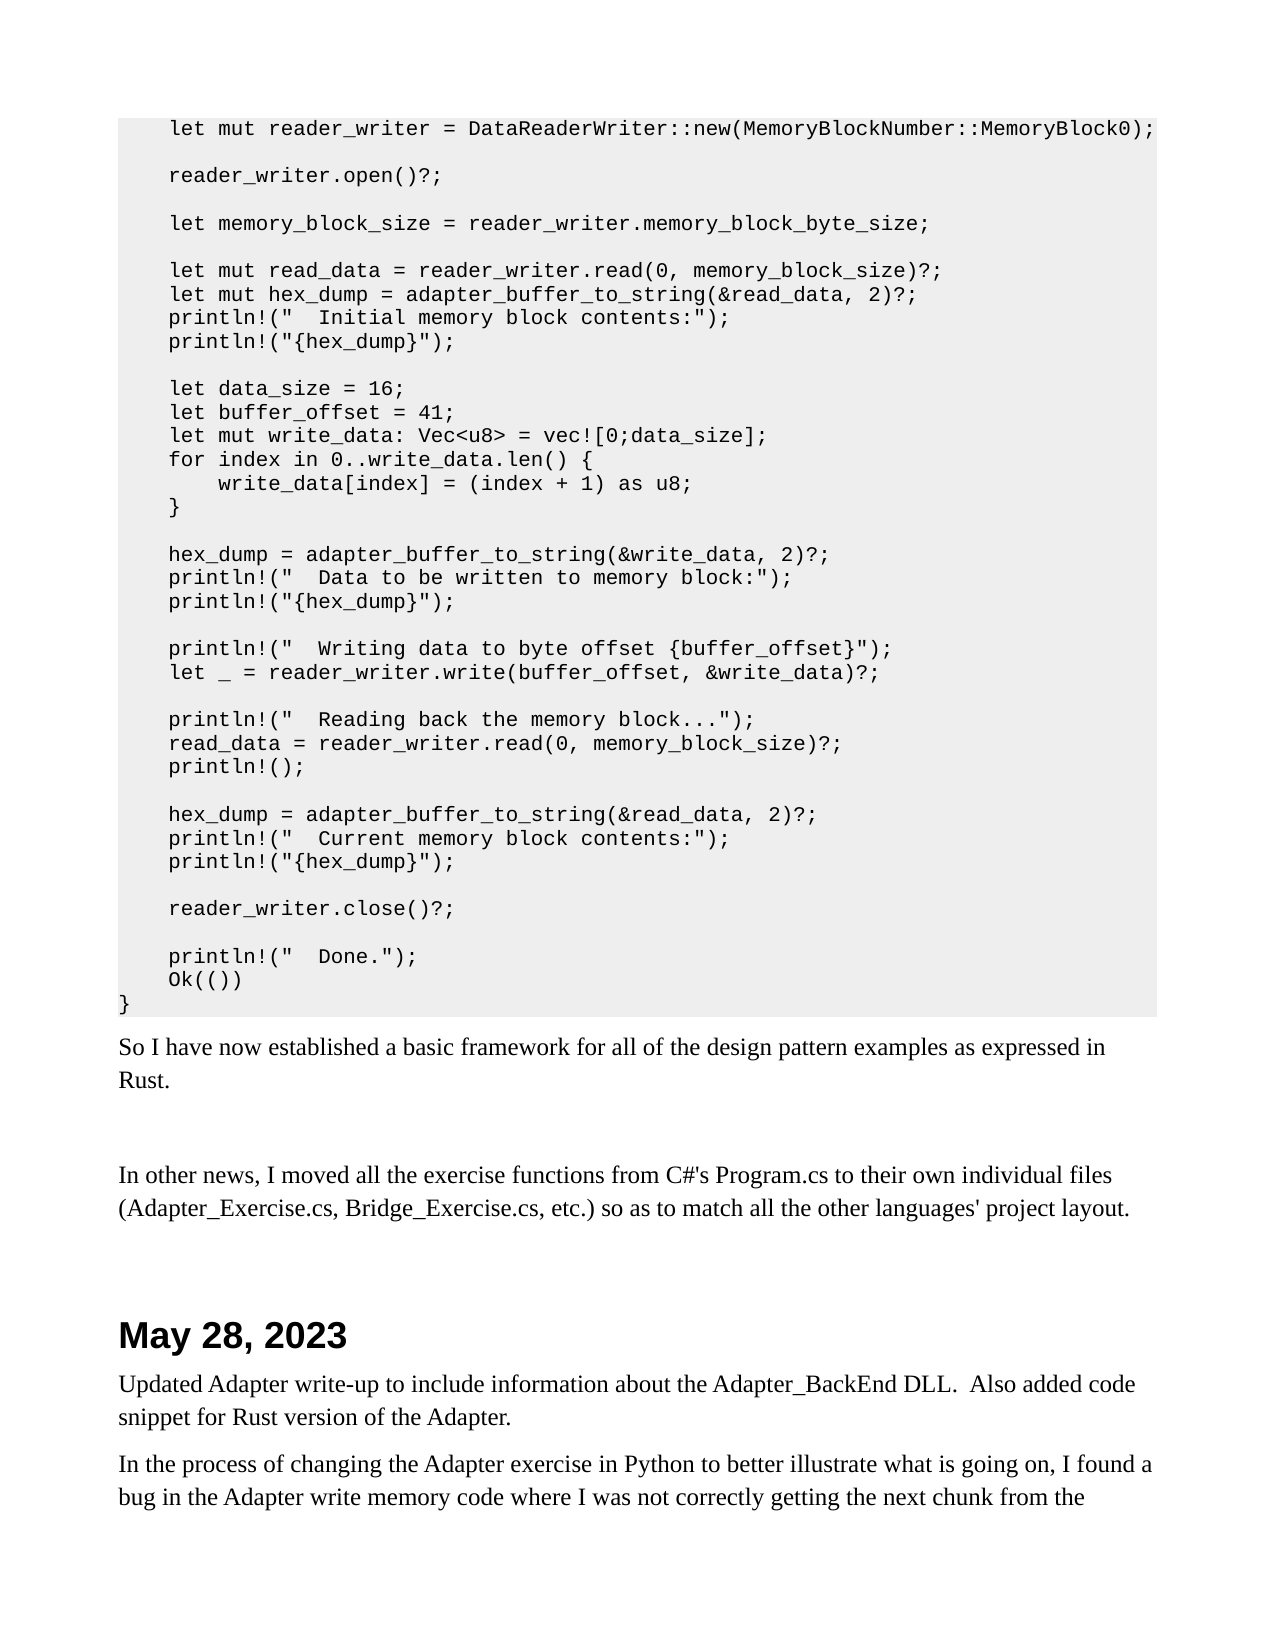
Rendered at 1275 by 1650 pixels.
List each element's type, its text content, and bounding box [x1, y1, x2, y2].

text hex_dump = adapter_buffer_to_string(&read_data, 2)?; [118, 804, 1157, 827]
text println!(" Reading back the memory block..."); [118, 709, 1157, 733]
text let mut reader_writer = DataReaderWriter::new(MemoryBlockNumber::MemoryBlock0); [118, 118, 1157, 142]
text reader_writer.close()?; [118, 898, 1157, 922]
text In other news, I moved all the exercise functions from C#'s Program.cs to their own individual files (Adapter_Exercise.cs, Bridge_Exercise.cs, etc.) so as to match all the other languages' project layout. [118, 1160, 1157, 1222]
text println!(" Writing data to byte offset {buffer_offset}"); [118, 638, 1157, 662]
text for index in 0..write_data.len() { [118, 449, 1157, 473]
text read_data = reader_writer.read(0, memory_block_size)?; [118, 733, 1157, 757]
text } [118, 993, 1157, 1017]
text println!(" Current memory block contents:"); [118, 827, 1157, 851]
text So I have now established a basic framework for all of the design pattern examples as expressed in Rust. [118, 1032, 1157, 1093]
text println!("{hex_dump}"); [118, 331, 1157, 354]
text println!(); [118, 757, 1157, 780]
text println!("{hex_dump}"); [118, 851, 1157, 875]
text let data_size = 16; [118, 378, 1157, 402]
text println!(" Data to be written to memory block:"); [118, 567, 1157, 591]
text let mut hex_dump = adapter_buffer_to_string(&read_data, 2)?; [118, 284, 1157, 307]
text Ok(()) [118, 969, 1157, 993]
text Updated Adapter write-up to include information about the Adapter_BackEnd DLL. Also added code snippet for Rust version of the Adapter. [118, 1369, 1157, 1431]
text let _ = reader_writer.write(buffer_offset, &write_data)?; [118, 662, 1157, 686]
text hex_dump = adapter_buffer_to_string(&write_data, 2)?; [118, 544, 1157, 567]
text } [118, 496, 1157, 520]
text println!(" Initial memory block contents:"); [118, 307, 1157, 331]
text write_data[index] = (index + 1) as u8; [118, 473, 1157, 496]
text println!("{hex_dump}"); [118, 591, 1157, 615]
subtitle May 28, 2023 [118, 1313, 1157, 1356]
text let buffer_offset = 41; [118, 402, 1157, 426]
text In the process of changing the Adapter exercise in Python to better illustrate what is going on, I found a bug in the Adapter write memory code where I was not correctly getting the next chunk from the [118, 1449, 1157, 1511]
text let memory_block_size = reader_writer.memory_block_byte_size; [118, 213, 1157, 236]
text reader_writer.open()?; [118, 165, 1157, 189]
text println!(" Done."); [118, 946, 1157, 969]
text let mut write_data: Vec<u8> = vec![0;data_size]; [118, 426, 1157, 449]
text let mut read_data = reader_writer.read(0, memory_block_size)?; [118, 260, 1157, 284]
